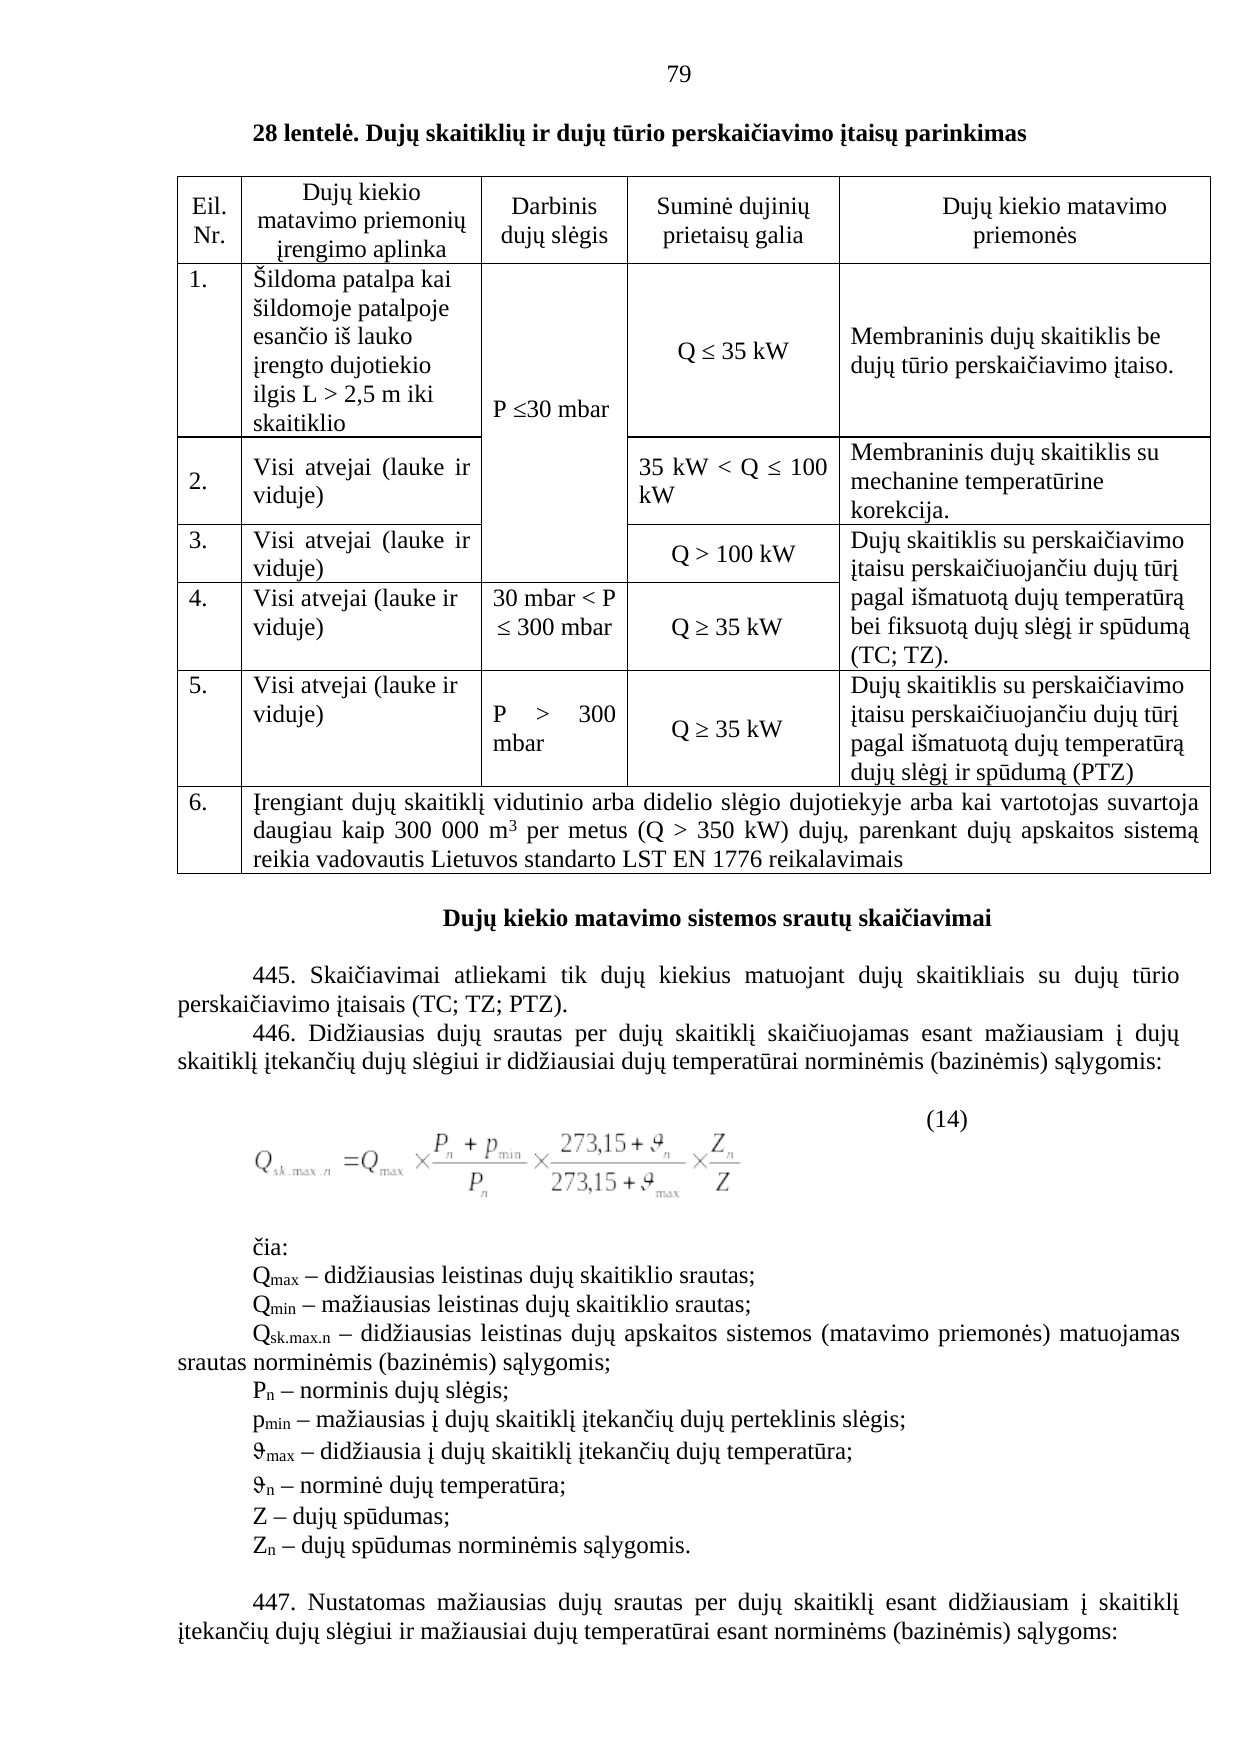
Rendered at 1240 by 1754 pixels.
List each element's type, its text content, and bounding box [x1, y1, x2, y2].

table_cell Q ≥ 35 kW [628, 671, 839, 786]
table_cell Q > 100 kW [628, 525, 839, 582]
table_cell 35 kW < Q ≤ 100 kW [628, 438, 839, 524]
table_cell Visi atvejai (lauke ir viduje) [242, 671, 481, 786]
table_cell 6. [178, 787, 241, 873]
table_cell 1. [178, 264, 241, 436]
text Qmax – didžiausias leistinas dujų skaitiklio srautas; [177, 1260, 1181, 1289]
table_cell Dujų skaitiklis su perskaičiavimo įtaisu perskaičiuojančiu dujų tūrį pagal išmatuotą dujų temperatūrą dujų slėgį ir spūdumą (PTZ) [840, 671, 1210, 786]
table_header Darbinis dujų slėgis [482, 177, 627, 263]
text Z – dujų spūdumas; [177, 1501, 1181, 1530]
text 446. Didžiausias dujų srautas per dujų skaitiklį skaičiuojamas esant mažiausiam į dujų skaitiklį įtekančių dujų slėgiui ir didžiausiai dujų temperatūrai norminėmis (bazinėmis) sąlygomis: [177, 1018, 1181, 1075]
table_cell P > 300 mbar [482, 671, 627, 786]
text (14) [251, 1104, 1181, 1203]
table_cell Membraninis dujų skaitiklis su mechanine temperatūrine korekcija. [840, 438, 1210, 524]
table_cell Membraninis dujų skaitiklis be dujų tūrio perskaičiavimo įtaiso. [840, 264, 1210, 436]
table_header Suminė dujinių prietaisų galia [628, 177, 839, 263]
text 28 lentelė. Dujų skaitiklių ir dujų tūrio perskaičiavimo įtaisų parinkimas [177, 118, 1181, 147]
table_cell 30 mbar < P ≤ 300 mbar [482, 583, 627, 669]
table_cell Visi atvejai (lauke ir viduje) [242, 525, 481, 582]
text Pn – norminis dujų slėgis; [177, 1375, 1181, 1404]
table_cell Įrengiant dujų skaitiklį vidutinio arba didelio slėgio dujotiekyje arba kai vartotojas suvartoja daugiau kaip 300 000 m3 per metus (Q > 350 kW) dujų, parenkant dujų apskaitos sistemą reikia vadovautis Lietuvos standarto LST EN 1776 reikalavimais [242, 787, 1210, 873]
text Qsk.max.n – didžiausias leistinas dujų apskaitos sistemos (matavimo priemonės) matuojamas srautas norminėmis (bazinėmis) sąlygomis; [177, 1318, 1181, 1375]
text n – norminė dujų temperatūra; [177, 1467, 1181, 1501]
table_cell Q ≥ 35 kW [628, 583, 839, 669]
table_cell Šildoma patalpa kai šildomoje patalpoje esančio iš lauko įrengto dujotiekio ilgis L > 2,5 m iki skaitiklio [242, 264, 481, 436]
text max – didžiausia į dujų skaitiklį įtekančių dujų temperatūra; [177, 1433, 1181, 1467]
text pmin – mažiausias į dujų skaitiklį įtekančių dujų perteklinis slėgis; [177, 1404, 1181, 1433]
table_cell P ≤30 mbar [482, 264, 627, 582]
table_cell Dujų skaitiklis su perskaičiavimo įtaisu perskaičiuojančiu dujų tūrį pagal išmatuotą dujų temperatūrą bei fiksuotą dujų slėgį ir spūdumą (TC; TZ). [840, 525, 1210, 669]
table_cell Visi atvejai (lauke ir viduje) [242, 583, 481, 669]
table_cell 5. [178, 671, 241, 786]
text Zn – dujų spūdumas norminėmis sąlygomis. [177, 1530, 1181, 1558]
table_cell 4. [178, 583, 241, 669]
table_header Dujų kiekio matavimo priemonių įrengimo aplinka [242, 177, 481, 263]
text 445. Skaičiavimai atliekami tik dujų kiekius matuojant dujų skaitikliais su dujų tūrio perskaičiavimo įtaisais (TC; TZ; PTZ). [177, 960, 1181, 1018]
table_header Eil. Nr. [178, 177, 241, 263]
text Qmin – mažiausias leistinas dujų skaitiklio srautas; [177, 1289, 1181, 1318]
table_cell 2. [178, 438, 241, 524]
text 447. Nustatomas mažiausias dujų srautas per dujų skaitiklį esant didžiausiam į skaitiklį įtekančių dujų slėgiui ir mažiausiai dujų temperatūrai esant norminėms (bazinėmis) sąlygoms: [177, 1587, 1181, 1645]
table_cell Q ≤ 35 kW [628, 264, 839, 436]
table_header Dujų kiekio matavimo priemonės [840, 177, 1210, 263]
text čia: [177, 1232, 1181, 1260]
table_cell 3. [178, 525, 241, 582]
text Dujų kiekio matavimo sistemos srautų skaičiavimai [177, 903, 1181, 931]
table_cell Visi atvejai (lauke ir viduje) [242, 438, 481, 524]
